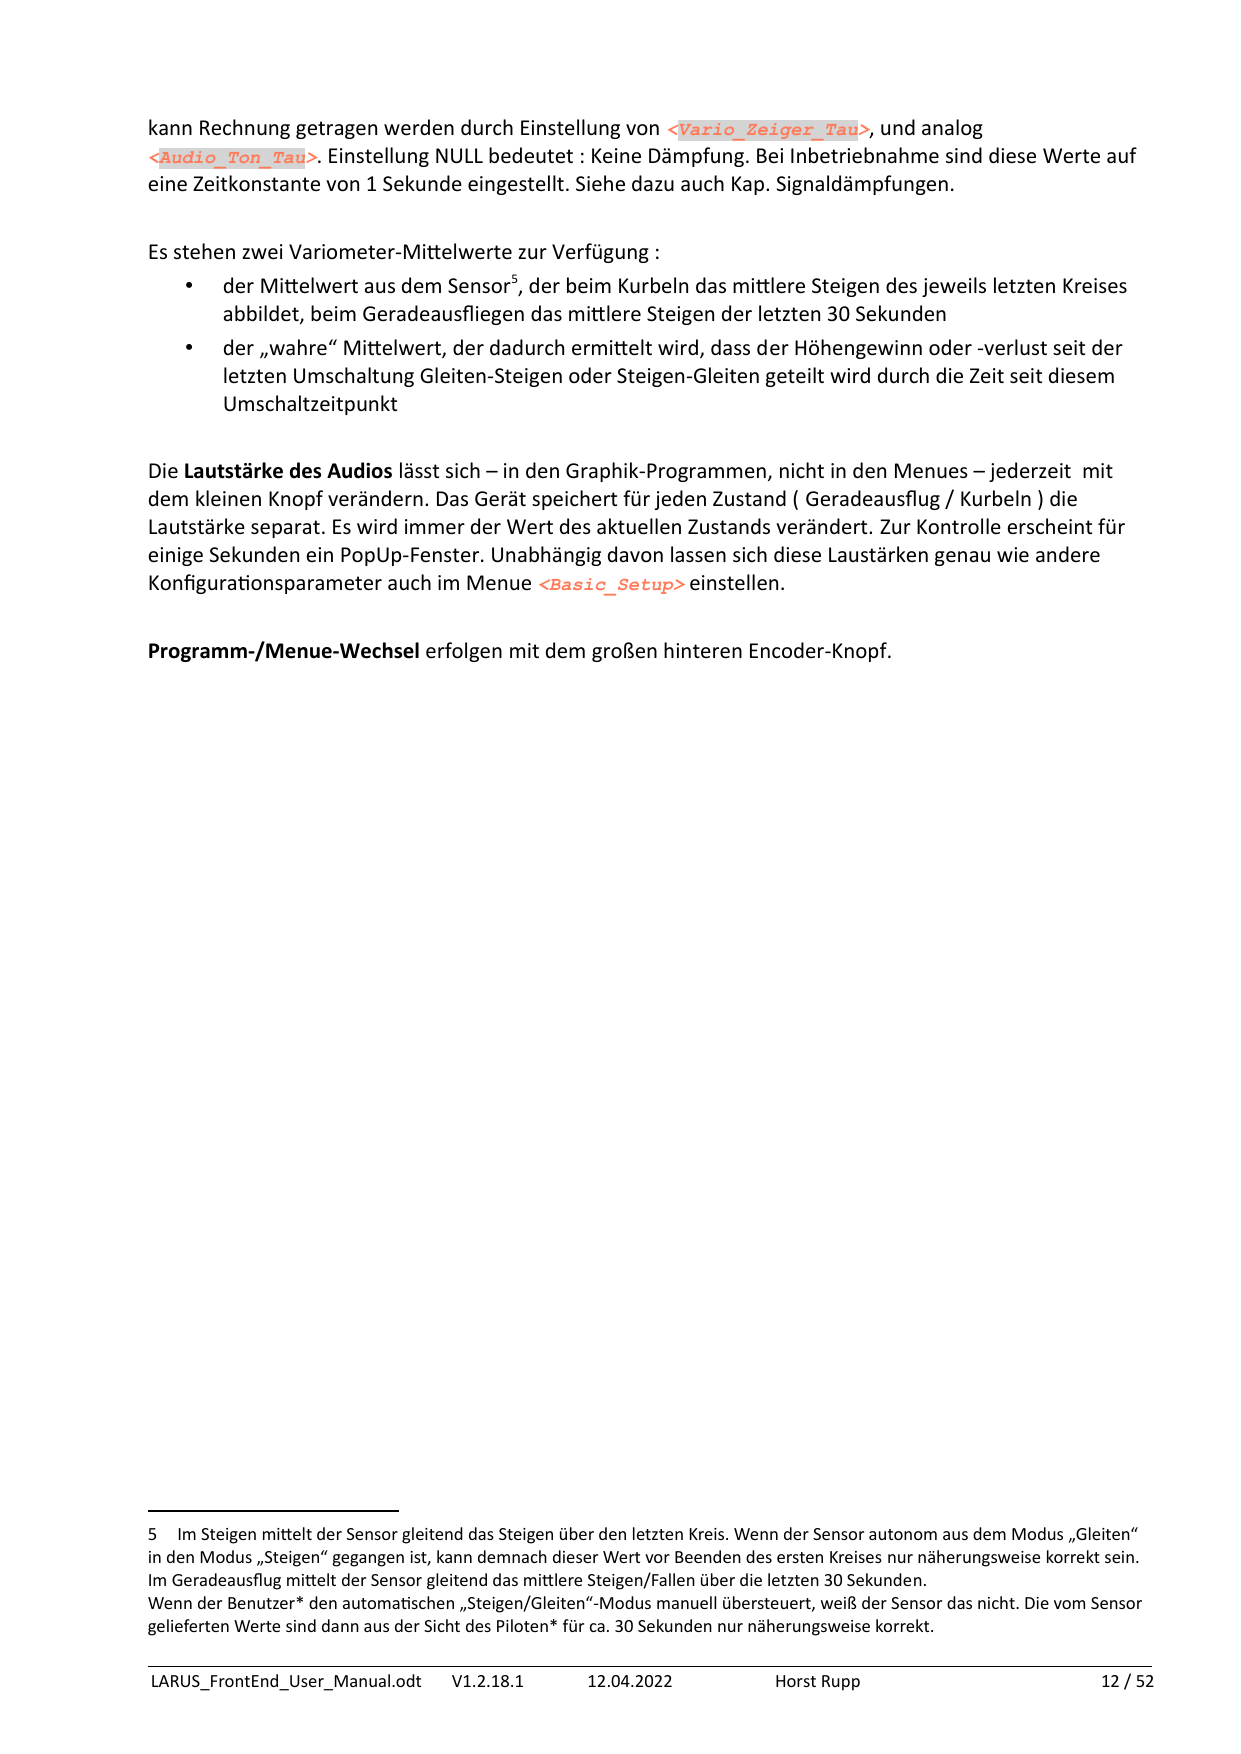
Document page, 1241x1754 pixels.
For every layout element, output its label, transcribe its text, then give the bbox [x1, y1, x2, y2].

text kann Rechnung getragen werden durch Einstellung von <Vario_Zeiger_Tau>, und analog <Audio_Ton_Tau>. Einstellung NULL bedeutet : Keine Dämpfung. Bei Inbetriebnahme sind diese Werte auf eine Zeitkonstante von 1 Sekunde eingestellt. Siehe dazu auch Kap. Signaldämpfungen. [148, 113, 1152, 197]
text Es stehen zwei Variometer-Mittelwerte zur Verfügung : [148, 237, 1152, 265]
list Im Steigen mittelt der Sensor gleitend das Steigen über den letzten Kreis. Wenn der Sensor autonom aus dem Modus „Gleiten“ in den Modus „Steigen“ gegangen ist, kann demnach dieser Wert vor Beenden des ersten Kreises nur näherungsweise korrekt sein. Im Geradeausflug mittelt der Sensor gleitend das mittlere Steigen/Fallen über die letzten 30 Sekunden. Wenn der Benutzer* den automatischen „Steigen/Gleiten“-Modus manuell übersteuert, weiß der Sensor das nicht. Die vom Sensor gelieferten Werte sind dann aus der Sicht des Piloten* für ca. 30 Sekunden nur näherungsweise korrekt. [148, 1523, 1152, 1660]
list der Mittelwert aus dem Sensor, der beim Kurbeln das mittlere Steigen des jeweils letzten Kreises abbildet, beim Geradeausfliegen das mittlere Steigen der letzten 30 Sekunden [185, 271, 1152, 327]
text Die Lautstärke des Audios lässt sich – in den Graphik-Programmen, nicht in den Menues – jederzeit mit dem kleinen Knopf verändern. Das Gerät speichert für jeden Zustand ( Geradeausflug / Kurbeln ) die Lautstärke separat. Es wird immer der Wert des aktuellen Zustands verändert. Zur Kontrolle erscheint für einige Sekunden ein PopUp-Fenster. Unabhängig davon lassen sich diese Laustärken genau wie andere Konfigurationsparameter auch im Menue <Basic_Setup> einstellen. [148, 456, 1152, 597]
list der „wahre“ Mittelwert, der dadurch ermittelt wird, dass der Höhengewinn oder -verlust seit der letzten Umschaltung Gleiten-Steigen oder Steigen-Gleiten geteilt wird durch die Zeit seit diesem Umschaltzeitpunkt [185, 333, 1152, 417]
text Programm-/Menue-Wechsel erfolgen mit dem großen hinteren Encoder-Knopf. [148, 636, 1152, 664]
